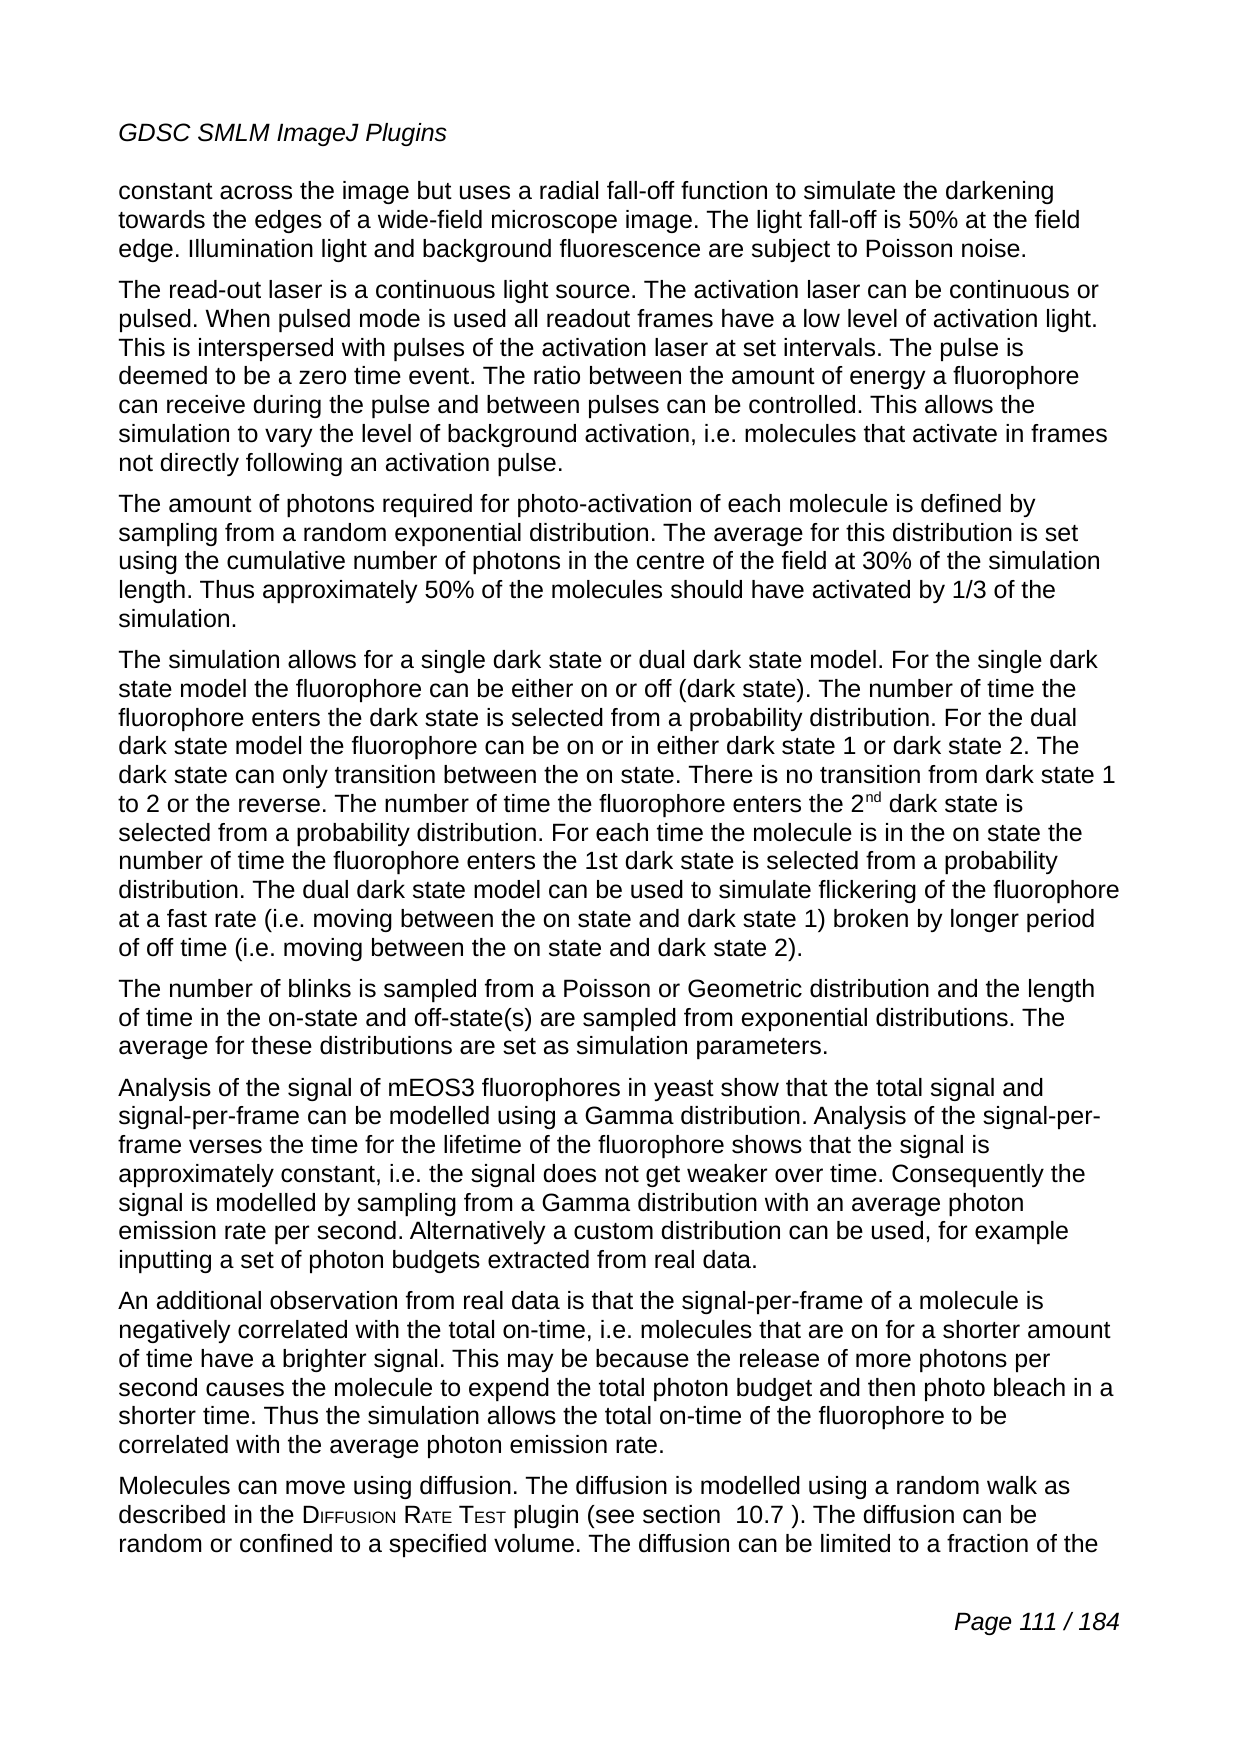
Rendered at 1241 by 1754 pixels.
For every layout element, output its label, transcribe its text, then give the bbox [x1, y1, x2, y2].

text Analysis of the signal of mEOS3 fluorophores in yeast show that the total signal and signal-per-frame can be modelled using a Gamma distribution. Analysis of the signal-per-frame verses the time for the lifetime of the fluorophore shows that the signal is approximately constant, i.e. the signal does not get weaker over time. Consequently the signal is modelled by sampling from a Gamma distribution with an average photon emission rate per second. Alternatively a custom distribution can be used, for example inputting a set of photon budgets extracted from real data. [118, 1073, 1122, 1274]
text The number of blinks is sampled from a Poisson or Geometric distribution and the length of time in the on-state and off-state(s) are sampled from exponential distributions. The average for these distributions are set as simulation parameters. [118, 974, 1122, 1060]
text constant across the image but uses a radial fall-off function to simulate the darkening towards the edges of a wide-field microscope image. The light fall-off is 50% at the field edge. Illumination light and background fluorescence are subject to Poisson noise. [118, 176, 1122, 263]
text Molecules can move using diffusion. The diffusion is modelled using a random walk as described in the Diffusion Rate Test plugin (see section 10.7). The diffusion can be random or confined to a specified volume. The diffusion can be limited to a fraction of the [118, 1471, 1122, 1558]
text The read-out laser is a continuous light source. The activation laser can be continuous or pulsed. When pulsed mode is used all readout frames have a low level of activation light. This is interspersed with pulses of the activation laser at set intervals. The pulse is deemed to be a zero time event. The ratio between the amount of energy a fluorophore can receive during the pulse and between pulses can be controlled. This allows the simulation to vary the level of background activation, i.e. molecules that activate in frames not directly following an activation pulse. [118, 275, 1122, 476]
text An additional observation from real data is that the signal-per-frame of a molecule is negatively correlated with the total on-time, i.e. molecules that are on for a shorter amount of time have a brighter signal. This may be because the release of more photons per second causes the molecule to expend the total photon budget and then photo bleach in a shorter time. Thus the simulation allows the total on-time of the fluorophore to be correlated with the average photon emission rate. [118, 1286, 1122, 1459]
text The amount of photons required for photo-activation of each molecule is defined by sampling from a random exponential distribution. The average for this distribution is set using the cumulative number of photons in the centre of the field at 30% of the simulation length. Thus approximately 50% of the molecules should have activated by 1/3 of the simulation. [118, 489, 1122, 633]
text The simulation allows for a single dark state or dual dark state model. For the single dark state model the fluorophore can be either on or off (dark state). The number of time the fluorophore enters the dark state is selected from a probability distribution. For the dual dark state model the fluorophore can be on or in either dark state 1 or dark state 2. The dark state can only transition between the on state. There is no transition from dark state 1 to 2 or the reverse. The number of time the fluorophore enters the 2nd dark state is selected from a probability distribution. For each time the molecule is in the on state the number of time the fluorophore enters the 1st dark state is selected from a probability distribution. The dual dark state model can be used to simulate flickering of the fluorophore at a fast rate (i.e. moving between the on state and dark state 1) broken by longer period of off time (i.e. moving between the on state and dark state 2). [118, 645, 1122, 961]
